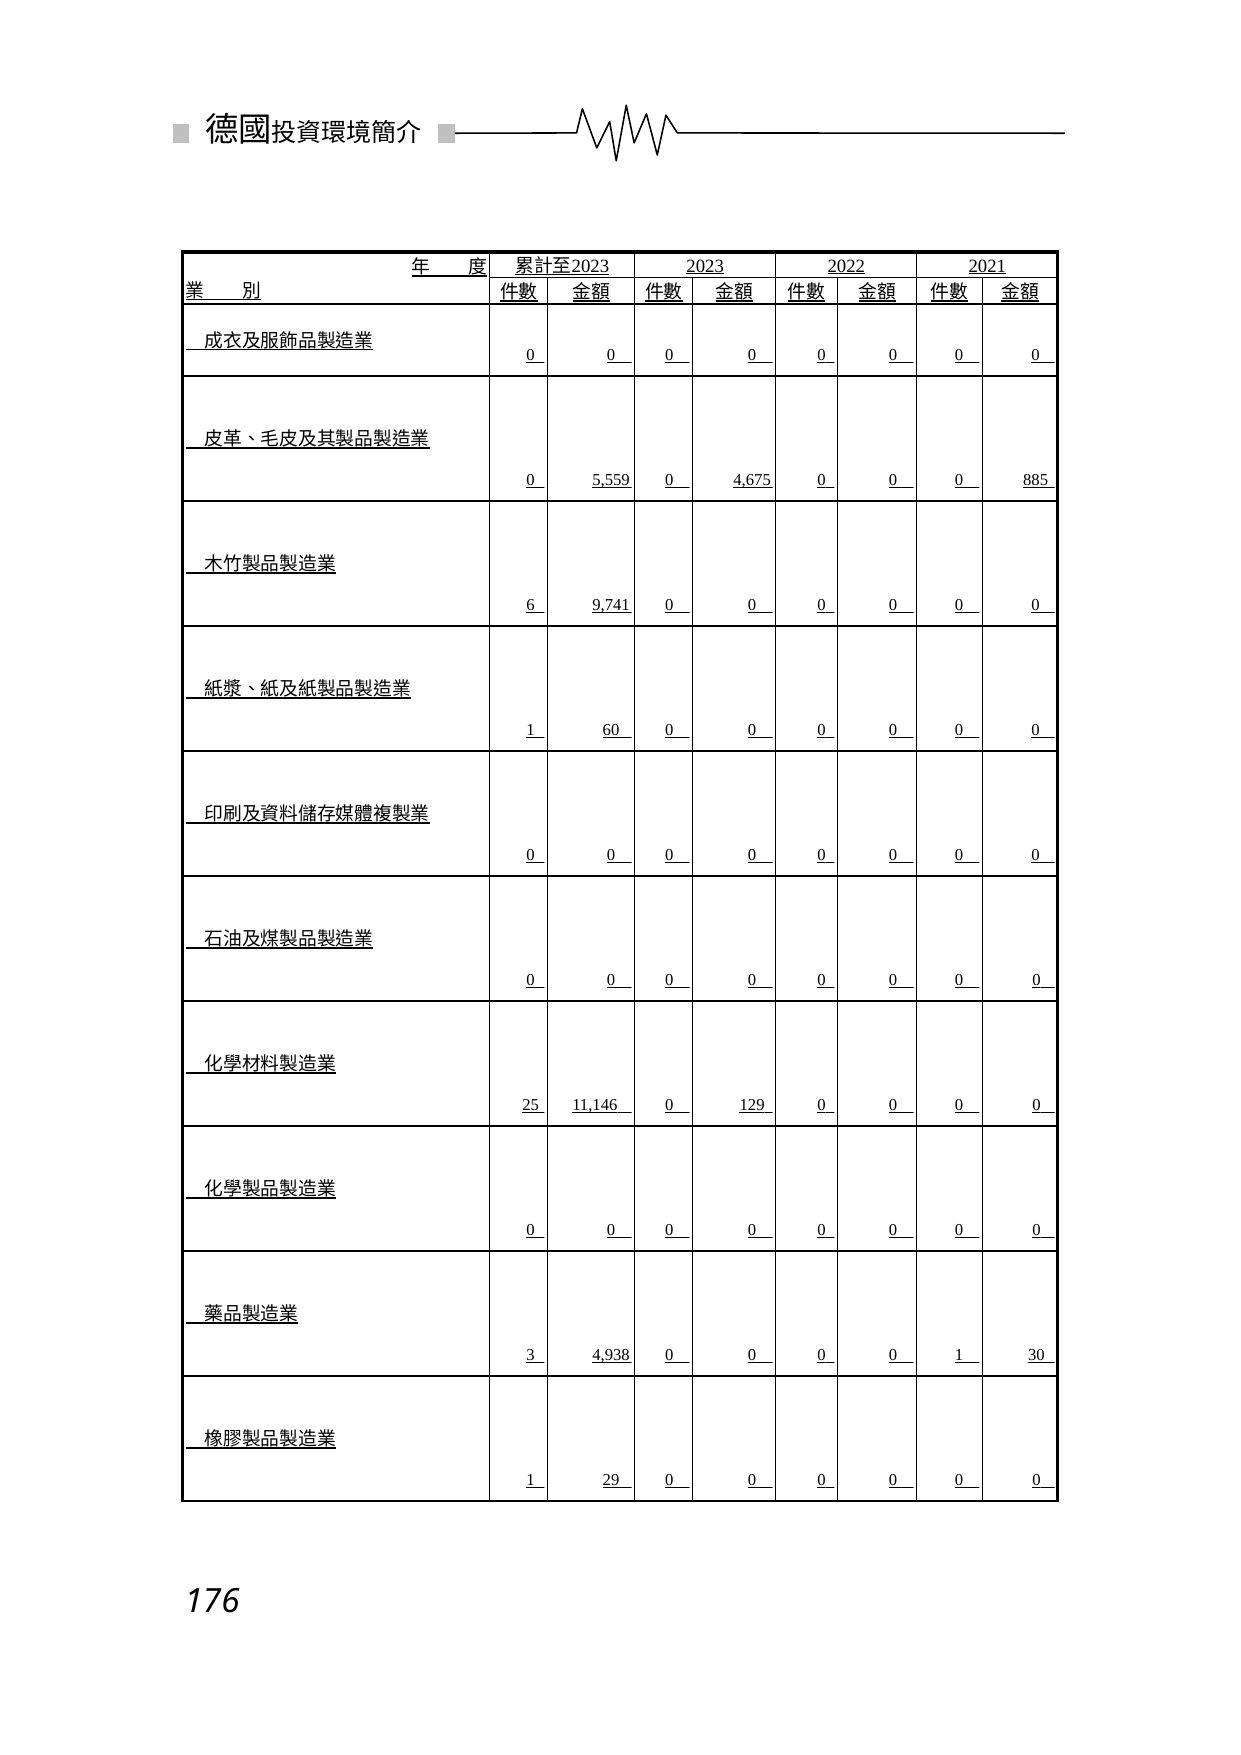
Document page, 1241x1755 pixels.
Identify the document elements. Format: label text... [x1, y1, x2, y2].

table_cell 化學製品製造業 [184, 1127, 489, 1250]
table_cell 0 [635, 502, 692, 625]
table_cell 0 [917, 752, 982, 875]
table_cell 0 [776, 1377, 837, 1500]
table_cell 0 [635, 305, 692, 375]
table_cell 60 [548, 627, 634, 750]
table_header 2023 [635, 254, 775, 277]
table_cell 3 [490, 1252, 547, 1375]
table_cell 0 [917, 1377, 982, 1500]
table_cell 件數 [635, 278, 692, 303]
table_cell 0 [635, 1377, 692, 1500]
table_cell 29 [548, 1377, 634, 1500]
table_cell 成衣及服飾品製造業 [184, 305, 489, 375]
table_cell 金額 [838, 278, 916, 303]
table_cell 0 [693, 1252, 775, 1375]
table_cell 0 [917, 877, 982, 1000]
table_cell 0 [838, 502, 916, 625]
table_cell 0 [917, 1127, 982, 1250]
table_cell 9,741 [548, 502, 634, 625]
table_cell 橡膠製品製造業 [184, 1377, 489, 1500]
table_header 2022 [776, 254, 916, 277]
table_cell 0 [635, 1127, 692, 1250]
table_cell 5,559 [548, 377, 634, 500]
table_cell 0 [693, 305, 775, 375]
table_cell 0 [838, 1252, 916, 1375]
table_cell 0 [490, 752, 547, 875]
table_cell 0 [776, 877, 837, 1000]
table_cell 0 [635, 1002, 692, 1125]
table_cell 30 [983, 1252, 1056, 1375]
table_cell 0 [838, 627, 916, 750]
table_cell 紙漿、紙及紙製品製造業 [184, 627, 489, 750]
table_cell 0 [917, 305, 982, 375]
table_cell 0 [917, 627, 982, 750]
table_cell 0 [635, 752, 692, 875]
table_cell 0 [693, 877, 775, 1000]
table_cell 0 [776, 1252, 837, 1375]
table_cell 0 [776, 1127, 837, 1250]
table_cell 0 [693, 502, 775, 625]
table_cell 0 [776, 1002, 837, 1125]
table_cell 0 [838, 305, 916, 375]
table_cell 4,675 [693, 377, 775, 500]
table_cell 25 [490, 1002, 547, 1125]
table_cell 0 [776, 377, 837, 500]
table_cell 0 [983, 877, 1056, 1000]
table_cell 件數 [917, 278, 982, 303]
table_cell 0 [490, 877, 547, 1000]
table_cell 0 [693, 752, 775, 875]
table_cell 0 [693, 1377, 775, 1500]
table_cell 0 [917, 377, 982, 500]
table_cell 件數 [490, 278, 547, 303]
table_cell 木竹製品製造業 [184, 502, 489, 625]
table_cell 0 [548, 752, 634, 875]
table_cell 0 [776, 502, 837, 625]
table_cell 0 [983, 627, 1056, 750]
table_cell 0 [838, 1002, 916, 1125]
table_cell 0 [983, 305, 1056, 375]
table_cell 6 [490, 502, 547, 625]
table_cell 1 [917, 1252, 982, 1375]
table_cell 件數 [776, 278, 837, 303]
table_cell 0 [490, 377, 547, 500]
table_cell 0 [635, 377, 692, 500]
table_cell 石油及煤製品製造業 [184, 877, 489, 1000]
table_cell 885 [983, 377, 1056, 500]
table_cell 129 [693, 1002, 775, 1125]
table_header 2021 [917, 254, 1056, 277]
table_header 累計至2023 [490, 254, 634, 277]
table_cell 0 [490, 305, 547, 375]
table_cell 0 [490, 1127, 547, 1250]
table_cell 0 [693, 627, 775, 750]
table_cell 0 [548, 305, 634, 375]
table_cell 金額 [693, 278, 775, 303]
table_cell 0 [983, 752, 1056, 875]
table_cell 0 [776, 752, 837, 875]
table_cell 0 [983, 1127, 1056, 1250]
table_cell 印刷及資料儲存媒體複製業 [184, 752, 489, 875]
table_cell 0 [635, 627, 692, 750]
table_cell 0 [776, 627, 837, 750]
table_cell 0 [635, 877, 692, 1000]
table_cell 0 [917, 502, 982, 625]
table_cell 0 [548, 877, 634, 1000]
table_cell 0 [983, 502, 1056, 625]
table_cell 金額 [983, 278, 1056, 303]
table_cell 化學材料製造業 [184, 1002, 489, 1125]
table_cell 0 [838, 877, 916, 1000]
table_cell 0 [917, 1002, 982, 1125]
table_cell 0 [548, 1127, 634, 1250]
table_header 年 度 業 別 [184, 254, 489, 303]
table_cell 0 [983, 1002, 1056, 1125]
table_cell 4,938 [548, 1252, 634, 1375]
table_cell 0 [983, 1377, 1056, 1500]
table_cell 0 [693, 1127, 775, 1250]
table_cell 藥品製造業 [184, 1252, 489, 1375]
table_cell 1 [490, 1377, 547, 1500]
table_cell 11,146 [548, 1002, 634, 1125]
table_cell 0 [838, 1377, 916, 1500]
table_cell 0 [838, 377, 916, 500]
table_cell 0 [838, 1127, 916, 1250]
table_cell 金額 [548, 278, 634, 303]
table_cell 0 [776, 305, 837, 375]
table_cell 皮革、毛皮及其製品製造業 [184, 377, 489, 500]
table_cell 0 [838, 752, 916, 875]
table_cell 1 [490, 627, 547, 750]
table_cell 0 [635, 1252, 692, 1375]
